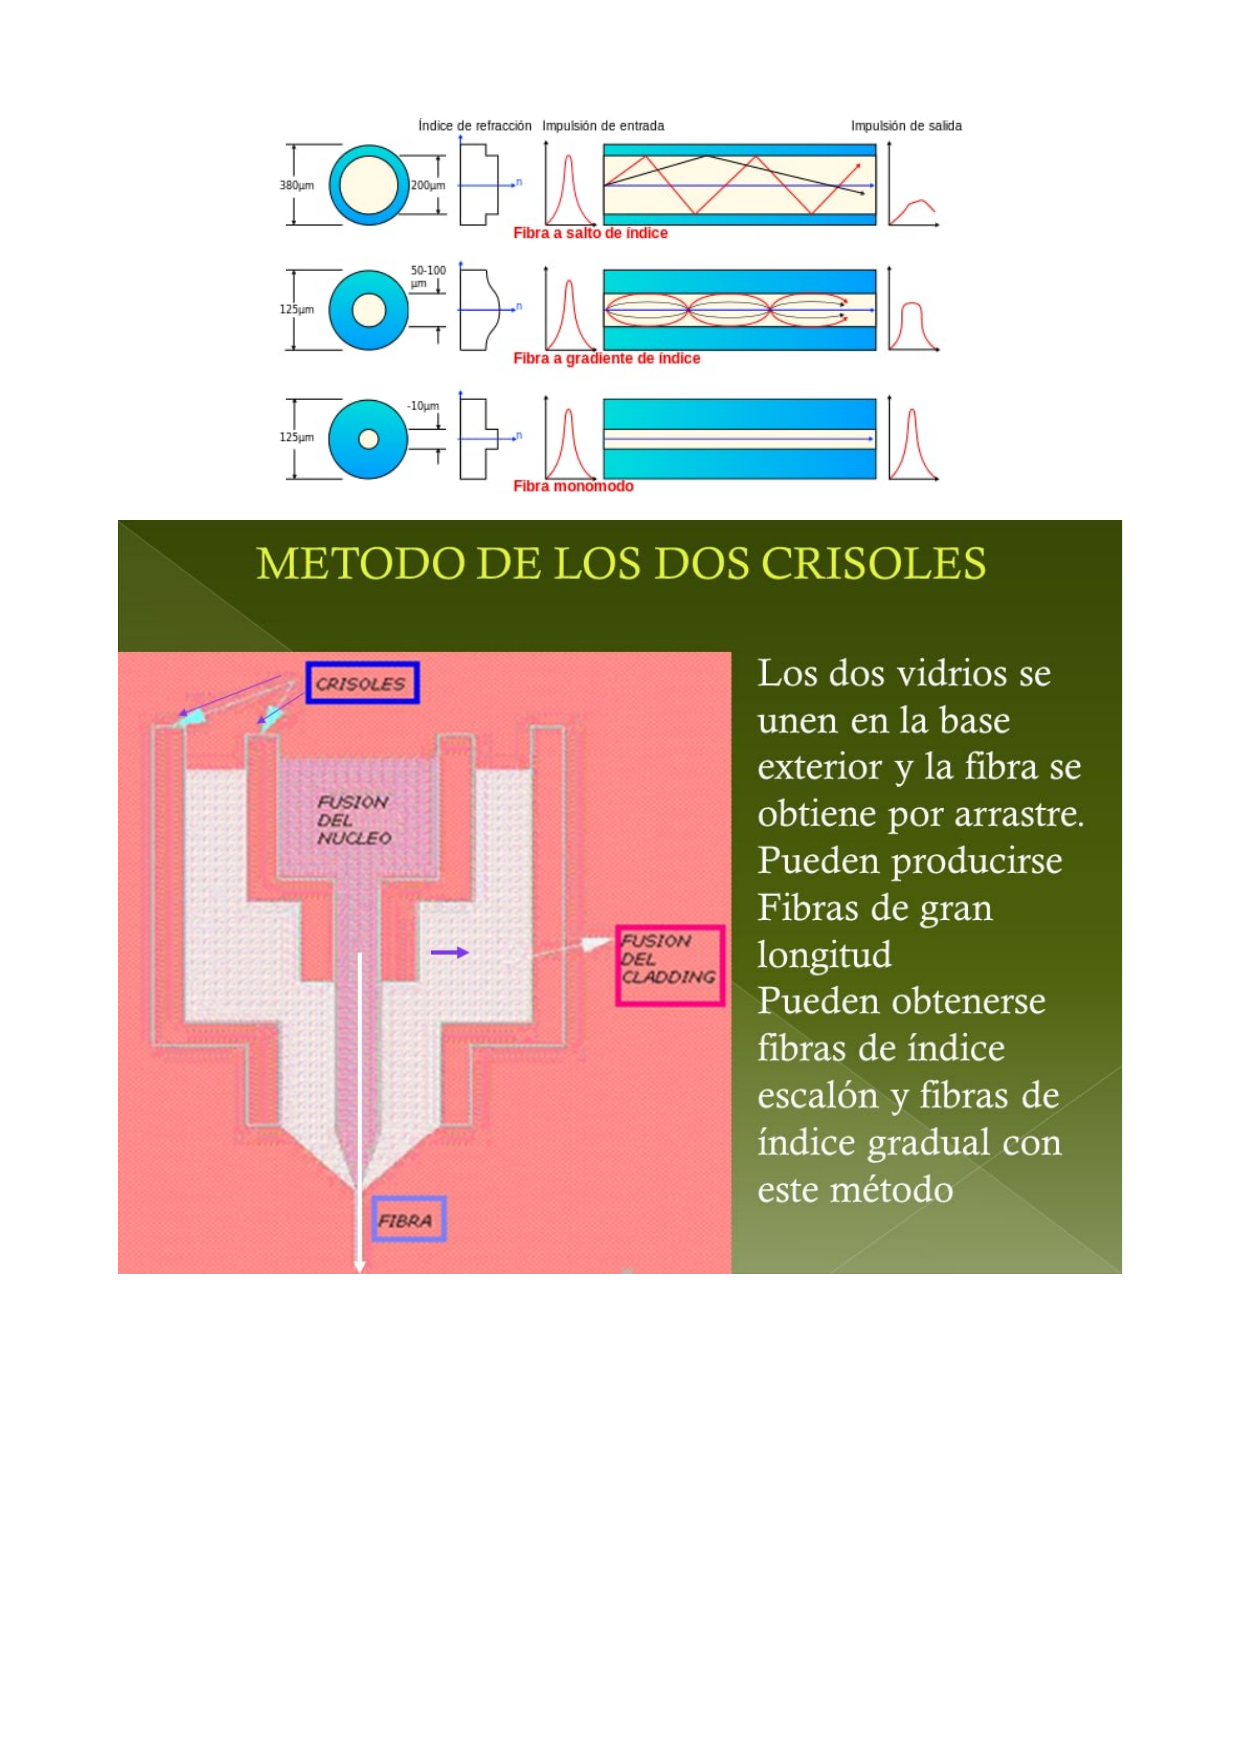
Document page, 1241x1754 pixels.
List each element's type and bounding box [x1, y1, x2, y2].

picture [118, 520, 1123, 1274]
picture [276, 118, 964, 494]
